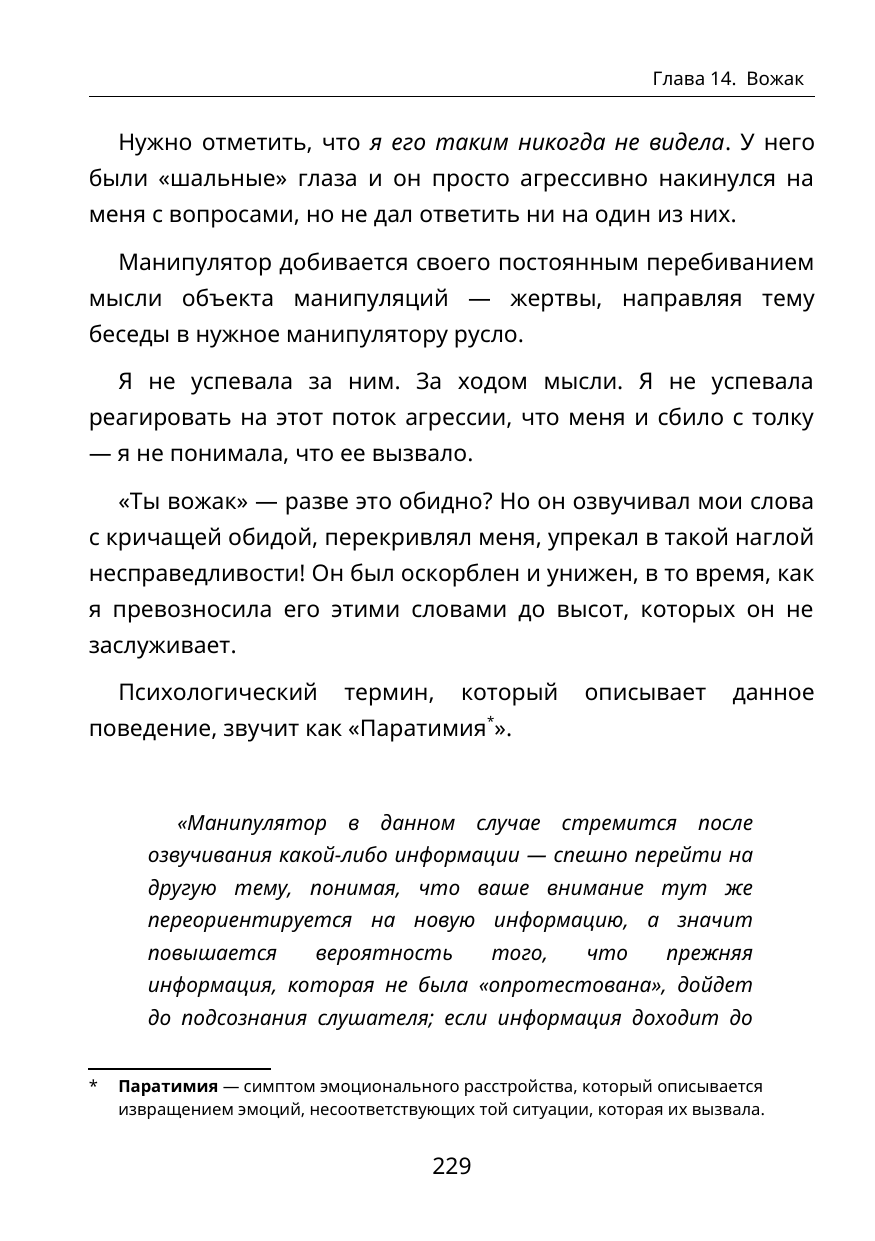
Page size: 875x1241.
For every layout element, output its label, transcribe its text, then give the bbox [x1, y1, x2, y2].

text Психологический термин, который описывает данное поведение, звучит как «Паратимия». [88, 676, 815, 743]
text Нужно отметить, что я его таким никогда не видела. У него были «шальные» глаза и он просто агрессивно накинулся на меня с вопросами, но не дал ответить ни на один из них. [88, 126, 815, 229]
text «Манипулятор в данном случае стремится после озвучивания какой-либо информации — спешно перейти на другую тему, понимая, что ваше внимание тут же переориентируется на новую информацию, а значит повышается вероятность того, что прежняя информация, которая не была «опротестована», дойдет до подсознания слушателя; если информация доходит до [148, 808, 756, 1032]
text «Ты вожак» — разве это обидно? Но он озвучивал мои слова с кричащей обидой, перекривлял меня, упрекал в такой наглой несправедливости! Он был оскорблен и унижен, в то время, как я превозносила его этими словами до высот, которых он не заслуживает. [88, 485, 815, 660]
text Манипулятор добивается своего постоянным перебиванием мысли объекта манипуляций — жертвы, направляя тему беседы в нужное манипулятору русло. [88, 246, 815, 349]
text Я не успевала за ним. За ходом мысли. Я не успевала реагировать на этот поток агрессии, что меня и сбило с толку — я не понимала, что ее вызвало. [88, 365, 815, 468]
text Паратимия — симптом эмоционального расстройства, который описывается извращением эмоций, несоответствующих той ситуации, которая их вызвала. [88, 1075, 815, 1120]
